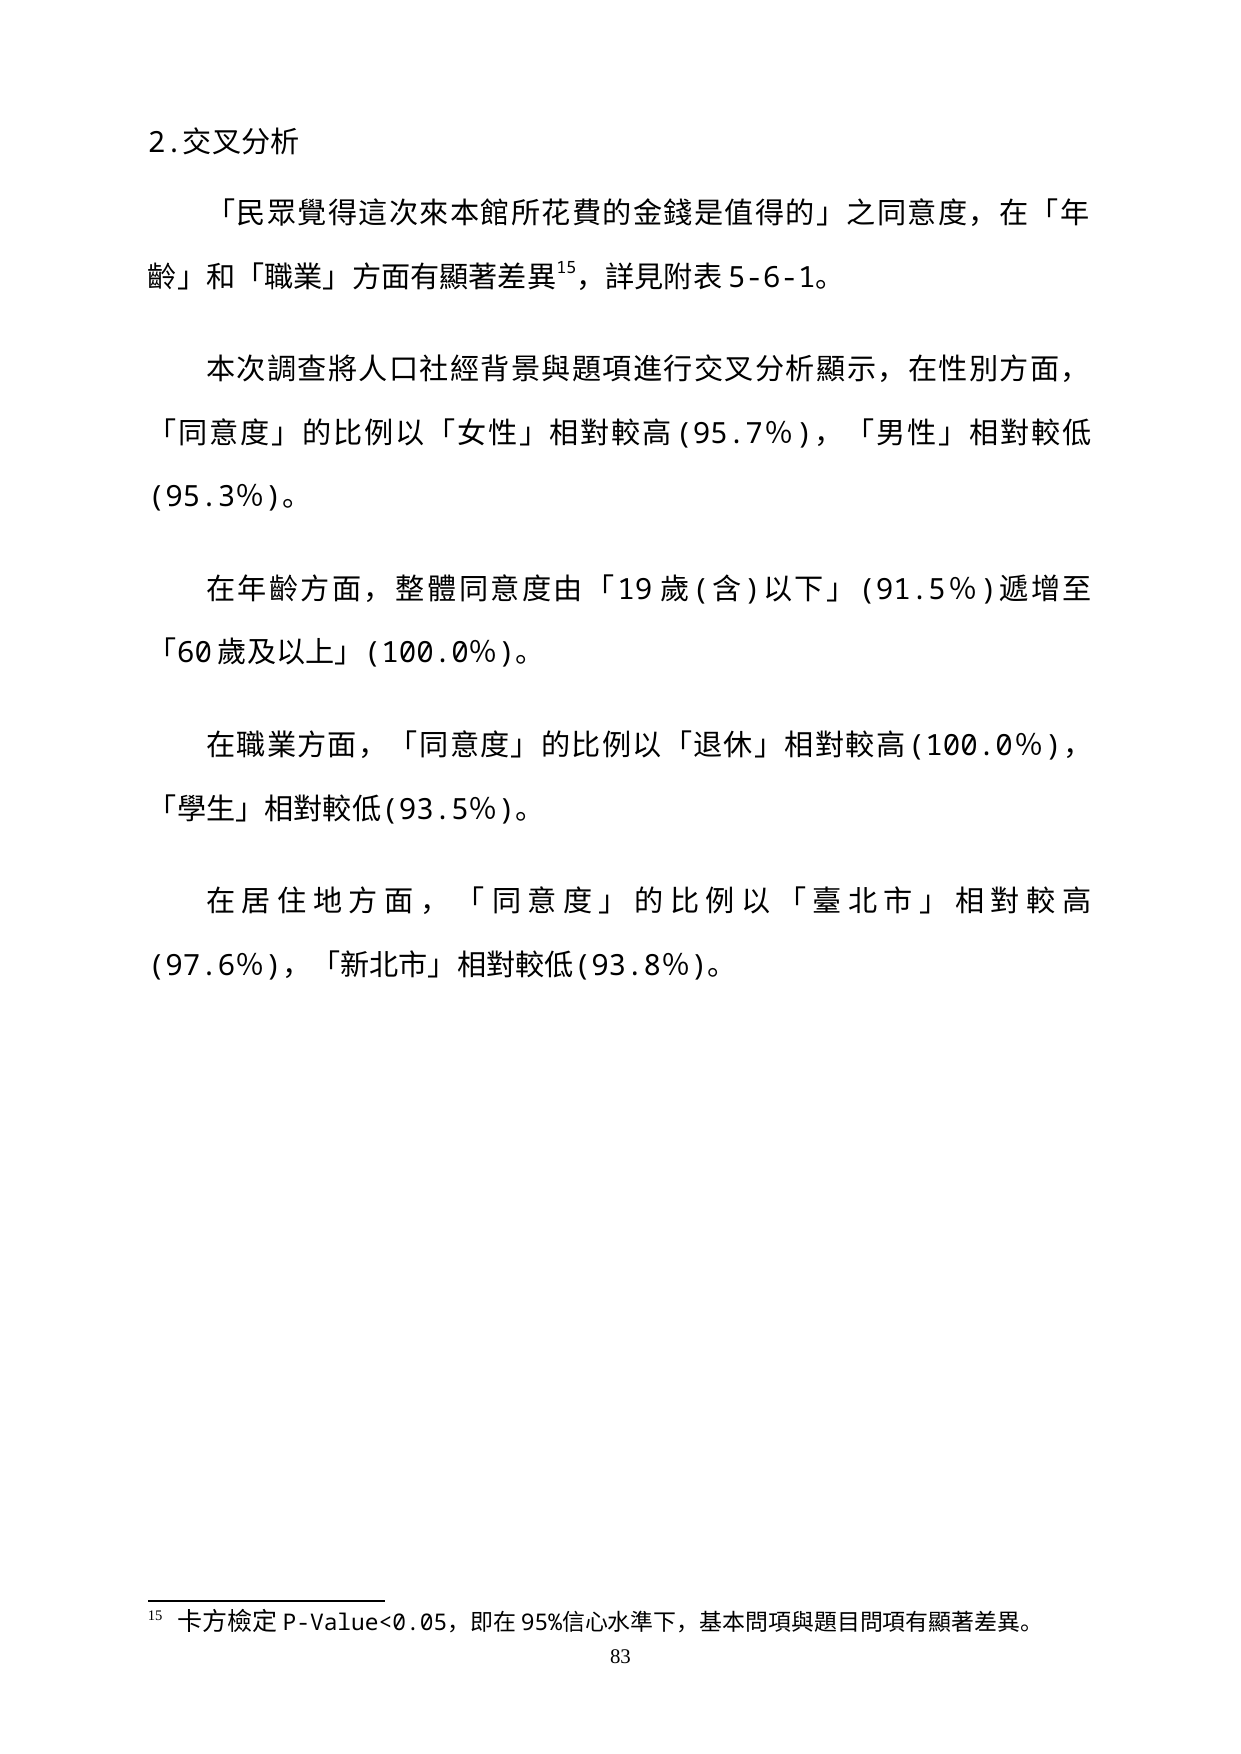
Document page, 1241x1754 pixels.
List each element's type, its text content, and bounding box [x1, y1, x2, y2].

text 在居住地方面，「同意度」的比例以「臺北市」相對較高(97.6％)，「新北市」相對較低(93.8％)。 [148, 878, 1092, 984]
text 在職業方面，「同意度」的比例以「退休」相對較高(100.0％)，「學生」相對較低(93.5％)。 [148, 722, 1092, 828]
text 卡方檢定P-Value<0.05，即在95%信心水準下，基本問項與題目問項有顯著差異。 [148, 1607, 1092, 1636]
text 「民眾覺得這次來本館所花費的金錢是值得的」之同意度，在「年齡」和「職業」方面有顯著差異，詳見附表5-6-1。 [148, 190, 1092, 296]
text 在年齡方面，整體同意度由「19歲(含)以下」(91.5％)遞增至「60歲及以上」(100.0％)。 [148, 566, 1092, 671]
text 本次調查將人口社經背景與題項進行交叉分析顯示，在性別方面，「同意度」的比例以「女性」相對較高(95.7％)，「男性」相對較低(95.3％)。 [148, 346, 1092, 515]
text 2.交叉分析 [148, 118, 1092, 161]
